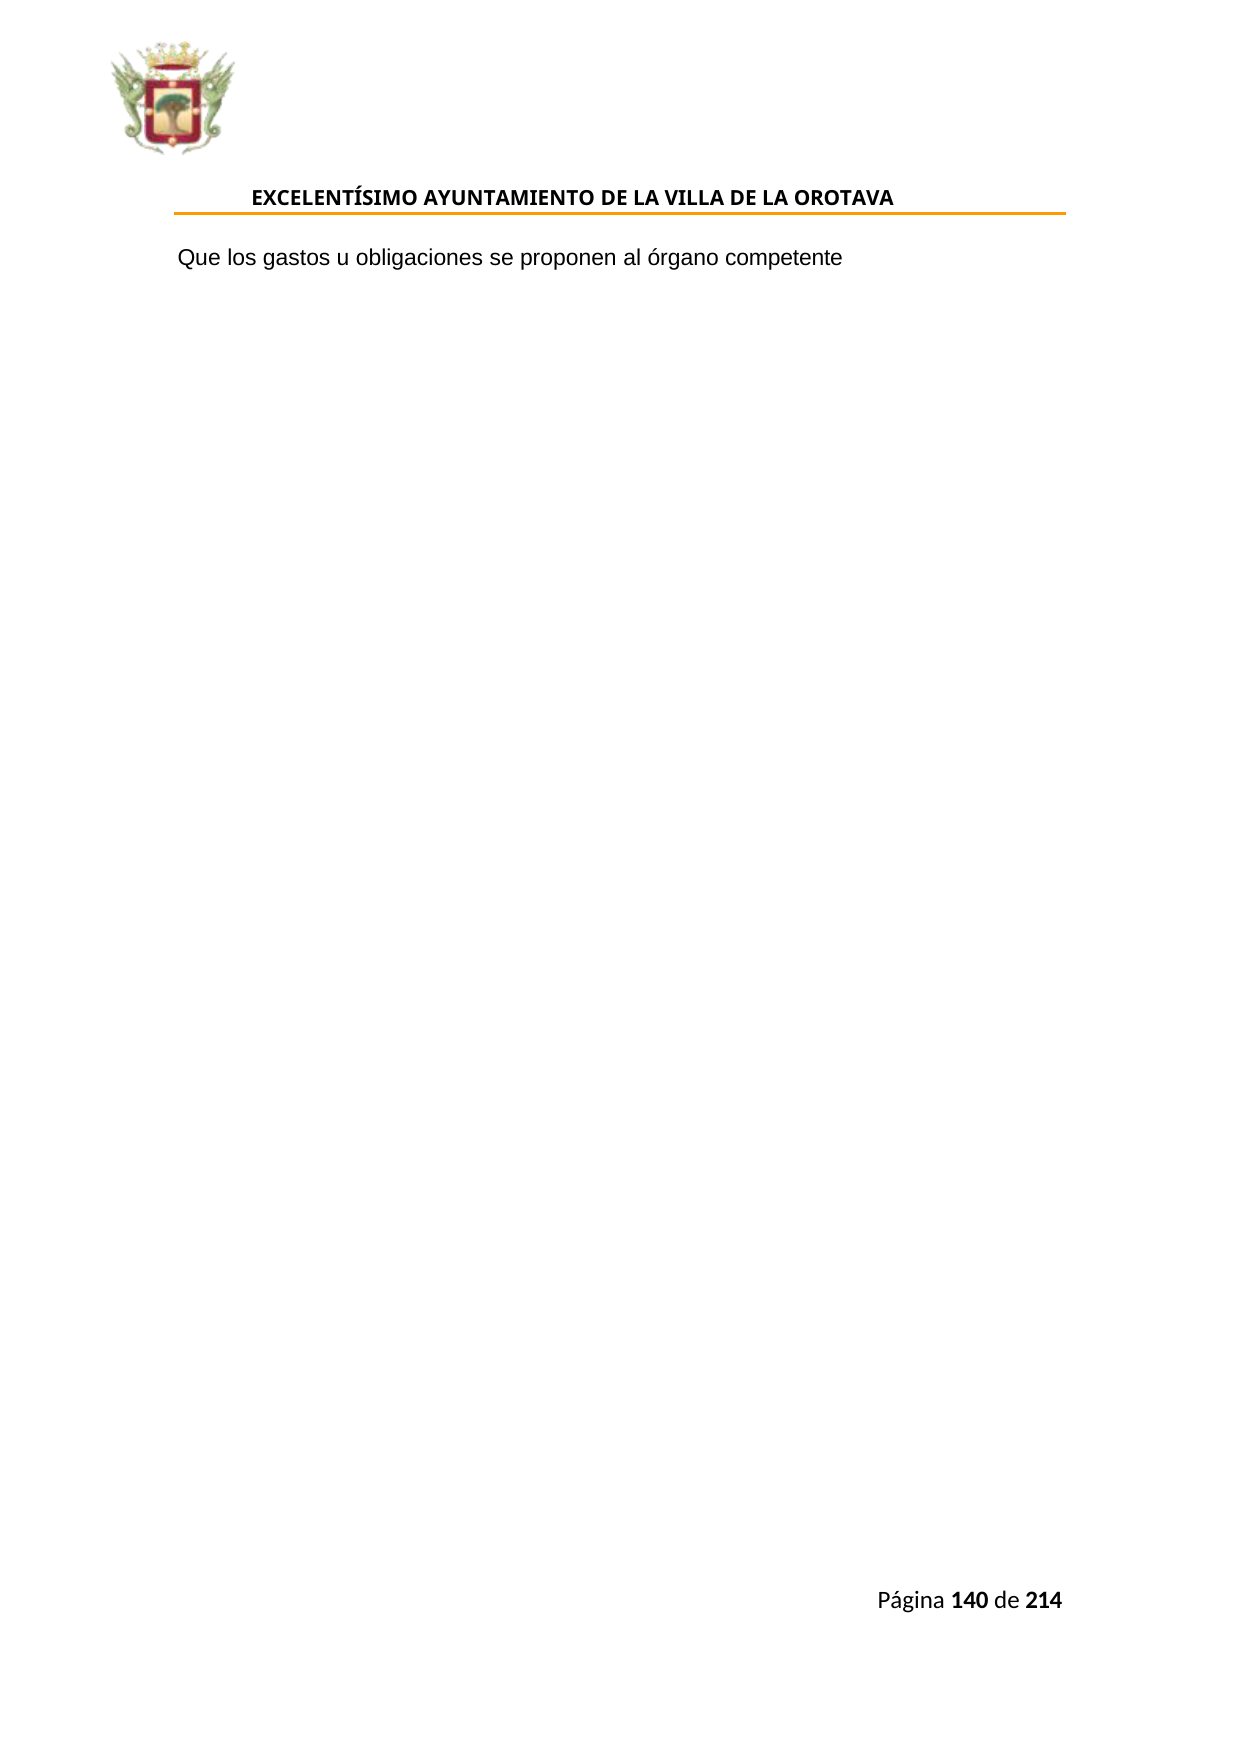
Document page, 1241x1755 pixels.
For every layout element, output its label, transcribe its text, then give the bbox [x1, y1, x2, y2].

text Que los gastos u obligaciones se proponen al órgano competente [177, 244, 1078, 270]
